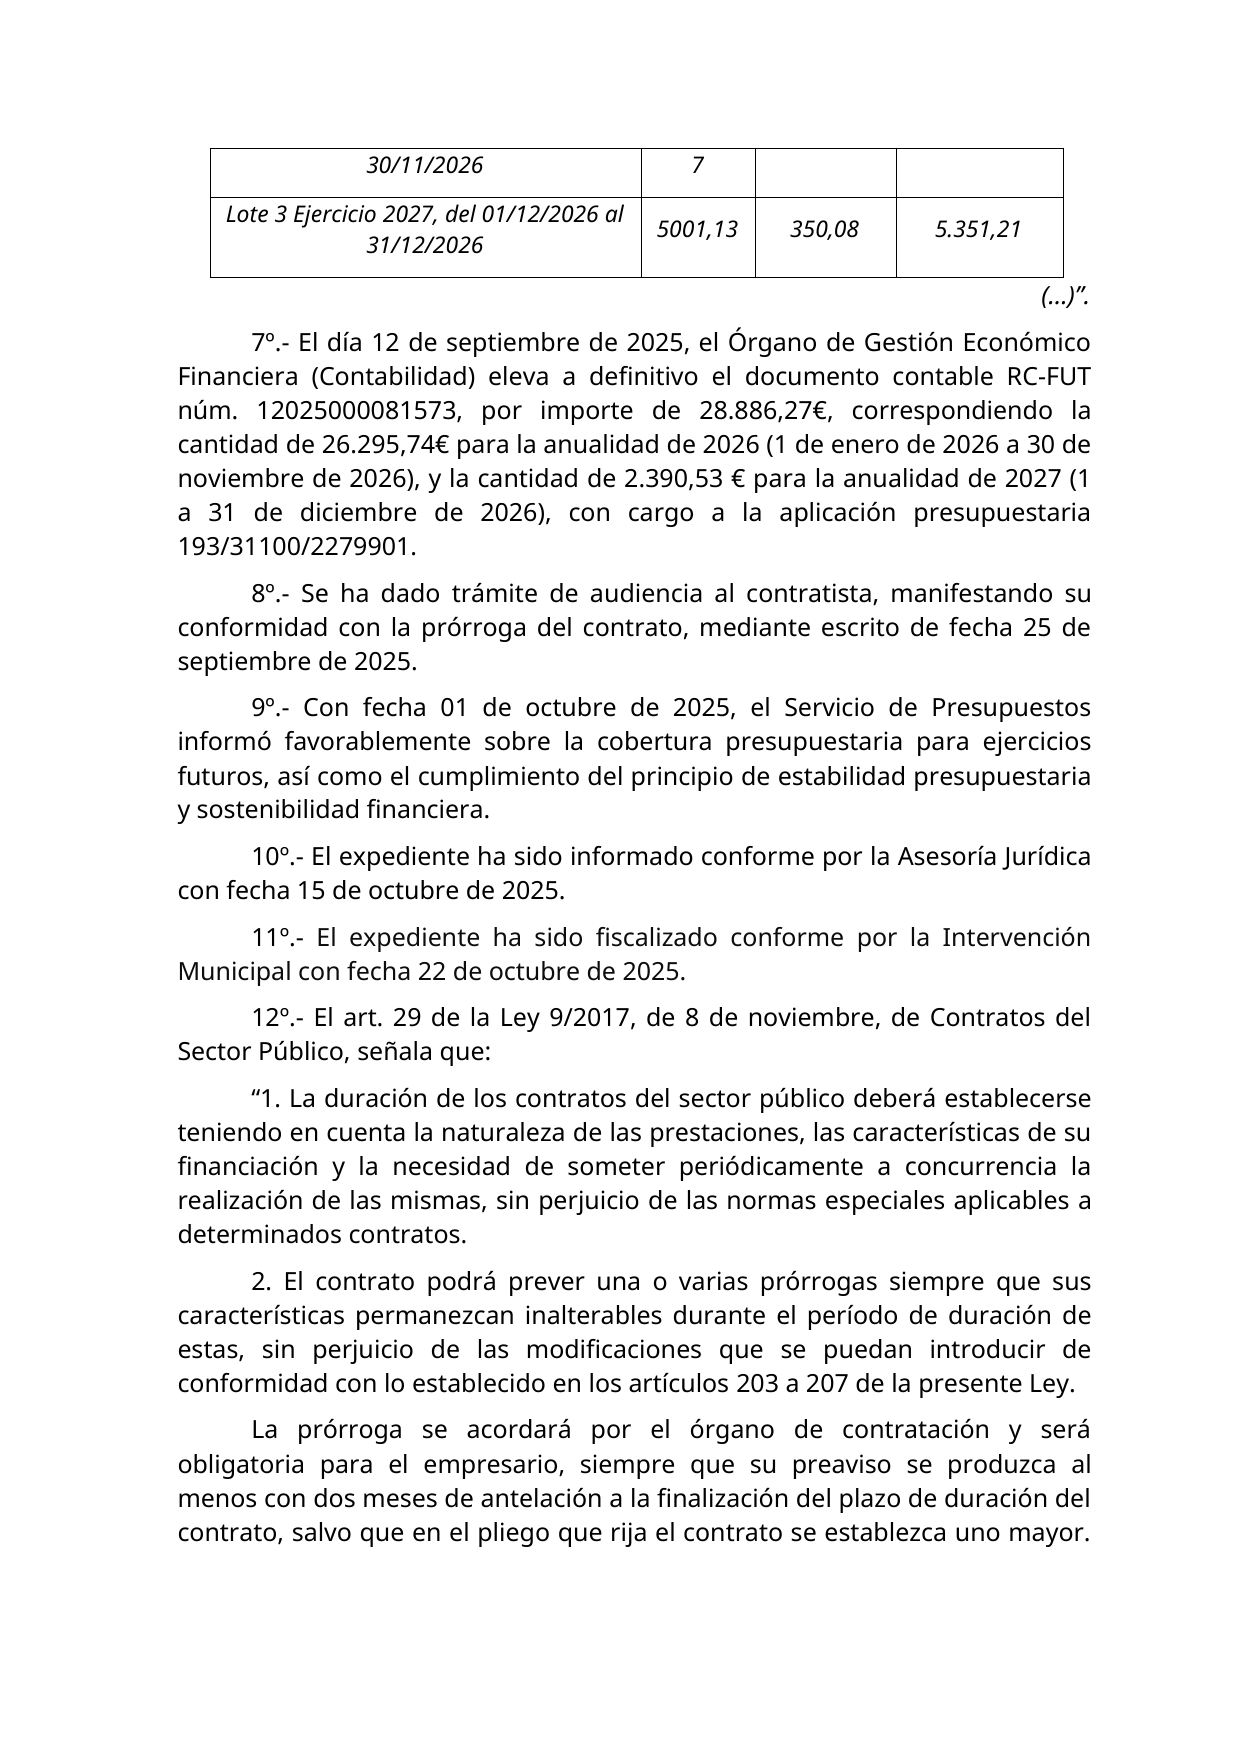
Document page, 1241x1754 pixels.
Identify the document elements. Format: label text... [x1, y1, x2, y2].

table_cell Lote 3 Ejercicio 2027, del 01/12/2026 al 31/12/2026 [211, 198, 641, 277]
text 11º.- El expediente ha sido fiscalizado conforme por la Intervención Municipal con fecha 22 de octubre de 2025. [177, 919, 1093, 987]
text 8º.- Se ha dado trámite de audiencia al contratista, manifestando su conformidad con la prórroga del contrato, mediante escrito de fecha 25 de septiembre de 2025. [177, 575, 1093, 677]
table_cell [756, 149, 896, 197]
text La prórroga se acordará por el órgano de contratación y será obligatoria para el empresario, siempre que su preaviso se produzca al menos con dos meses de antelación a la finalización del plazo de duración del contrato, salvo que en el pliego que rija el contrato se establezca uno mayor. [177, 1412, 1093, 1548]
table_cell 30/11/2026 [211, 149, 641, 197]
text 10º.- El expediente ha sido informado conforme por la Asesoría Jurídica con fecha 15 de octubre de 2025. [177, 839, 1093, 907]
table_cell [897, 149, 1063, 197]
table_cell 350,08 [756, 198, 896, 277]
table_cell 7 [642, 149, 755, 197]
table_cell 5.351,21 [897, 198, 1063, 277]
text (…)”. [177, 278, 1093, 312]
text “1. La duración de los contratos del sector público deberá establecerse teniendo en cuenta la naturaleza de las prestaciones, las características de su financiación y la necesidad de someter periódicamente a concurrencia la realización de las mismas, sin perjuicio de las normas especiales aplicables a determinados contratos. [177, 1081, 1093, 1251]
text 7º.- El día 12 de septiembre de 2025, el Órgano de Gestión Económico Financiera (Contabilidad) eleva a definitivo el documento contable RC-FUT núm. 12025000081573, por importe de 28.886,27€, correspondiendo la cantidad de 26.295,74€ para la anualidad de 2026 (1 de enero de 2026 a 30 de noviembre de 2026), y la cantidad de 2.390,53 € para la anualidad de 2027 (1 a 31 de diciembre de 2026), con cargo a la aplicación presupuestaria 193/31100/2279901. [177, 324, 1093, 563]
text 9º.- Con fecha 01 de octubre de 2025, el Servicio de Presupuestos informó favorablemente sobre la cobertura presupuestaria para ejercicios futuros, así como el cumplimiento del principio de estabilidad presupuestaria y sostenibilidad financiera. [177, 690, 1093, 826]
text 2. El contrato podrá prever una o varias prórrogas siempre que sus características permanezcan inalterables durante el período de duración de estas, sin perjuicio de las modificaciones que se puedan introducir de conformidad con lo establecido en los artículos 203 a 207 de la presente Ley. [177, 1263, 1093, 1400]
table_cell 5001,13 [642, 198, 755, 277]
text 12º.- El art. 29 de la Ley 9/2017, de 8 de noviembre, de Contratos del Sector Público, señala que: [177, 1000, 1093, 1068]
